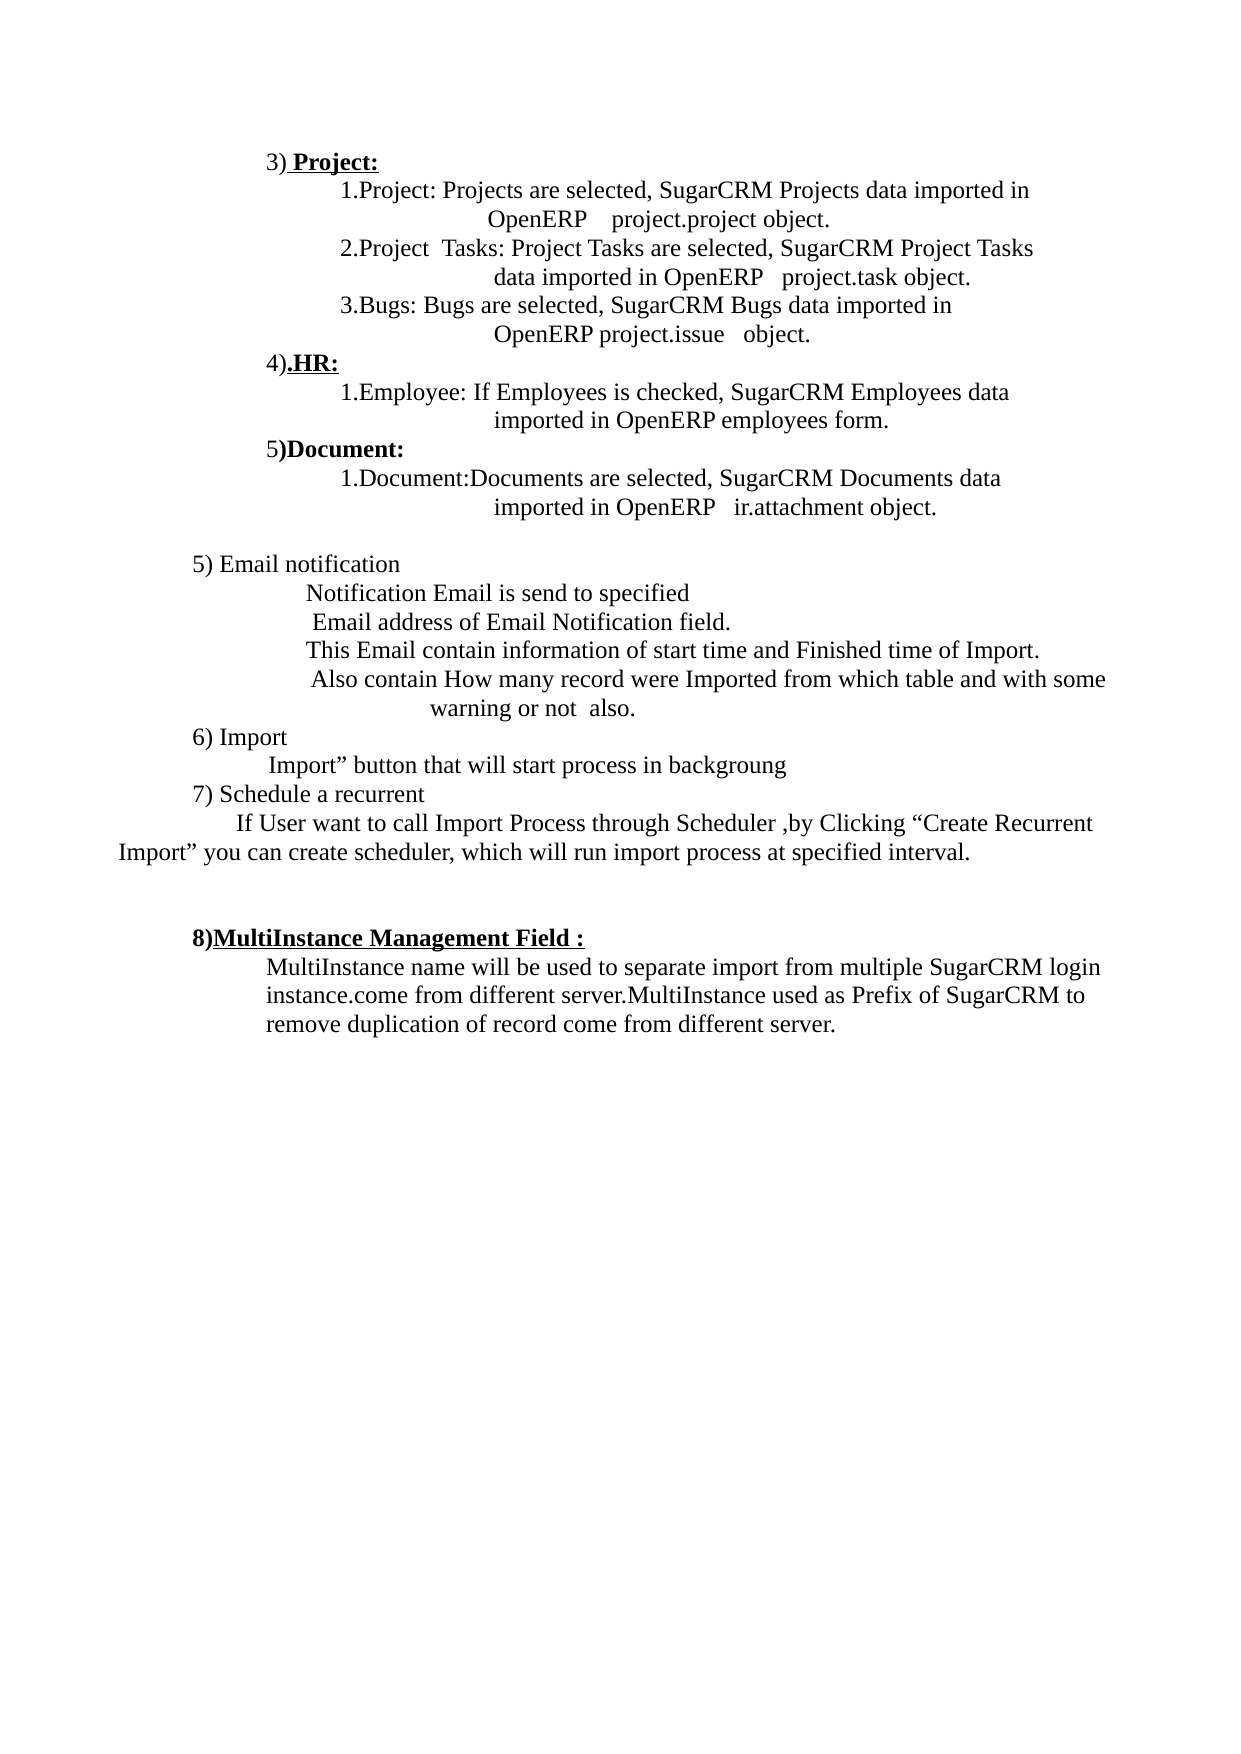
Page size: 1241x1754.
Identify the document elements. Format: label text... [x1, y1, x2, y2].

text data imported in OpenERP project.task object. [118, 262, 1122, 291]
text 1.Document:Documents are selected, SugarCRM Documents data [118, 463, 1122, 492]
text imported in OpenERP ir.attachment object. [118, 492, 1122, 521]
text remove duplication of record come from different server. [118, 1009, 1122, 1038]
list 6) Import [154, 722, 1122, 751]
list This Email contain information of start time and Finished time of Import. [268, 636, 1122, 664]
list Notification Email is send to specified [268, 578, 1122, 607]
text 4).HR: [118, 348, 1122, 377]
list Also contain How many record were Imported from which table and with some warning or not also. [268, 664, 1122, 722]
list 7) Schedule a recurrent [154, 779, 1122, 808]
text 8)MultiInstance Management Field : [118, 923, 1122, 952]
text 3) Project: [118, 147, 1122, 176]
text OpenERP project.project object. [118, 204, 1122, 233]
list Import” button that will start process in backgroung [231, 751, 1122, 779]
text MultiInstance name will be used to separate import from multiple SugarCRM login [118, 952, 1122, 981]
text 2.Project Tasks: Project Tasks are selected, SugarCRM Project Tasks [118, 233, 1122, 262]
text 1.Employee: If Employees is checked, SugarCRM Employees data [118, 377, 1122, 406]
text imported in OpenERP employees form. [118, 406, 1122, 434]
text 5)Document: [118, 434, 1122, 463]
text If User want to call Import Process through Scheduler ,by Clicking “Create Recurrent Import” you can create scheduler, which will run import process at specified interval. [118, 808, 1122, 866]
list Email address of Email Notification field. [268, 607, 1122, 636]
text 1.Project: Projects are selected, SugarCRM Projects data imported in [118, 176, 1122, 204]
text 3.Bugs: Bugs are selected, SugarCRM Bugs data imported in [118, 291, 1122, 319]
text OpenERP project.issue object. [118, 319, 1122, 348]
text instance.come from different server.MultiInstance used as Prefix of SugarCRM to [118, 981, 1122, 1009]
list 5) Email notification [154, 549, 1122, 578]
